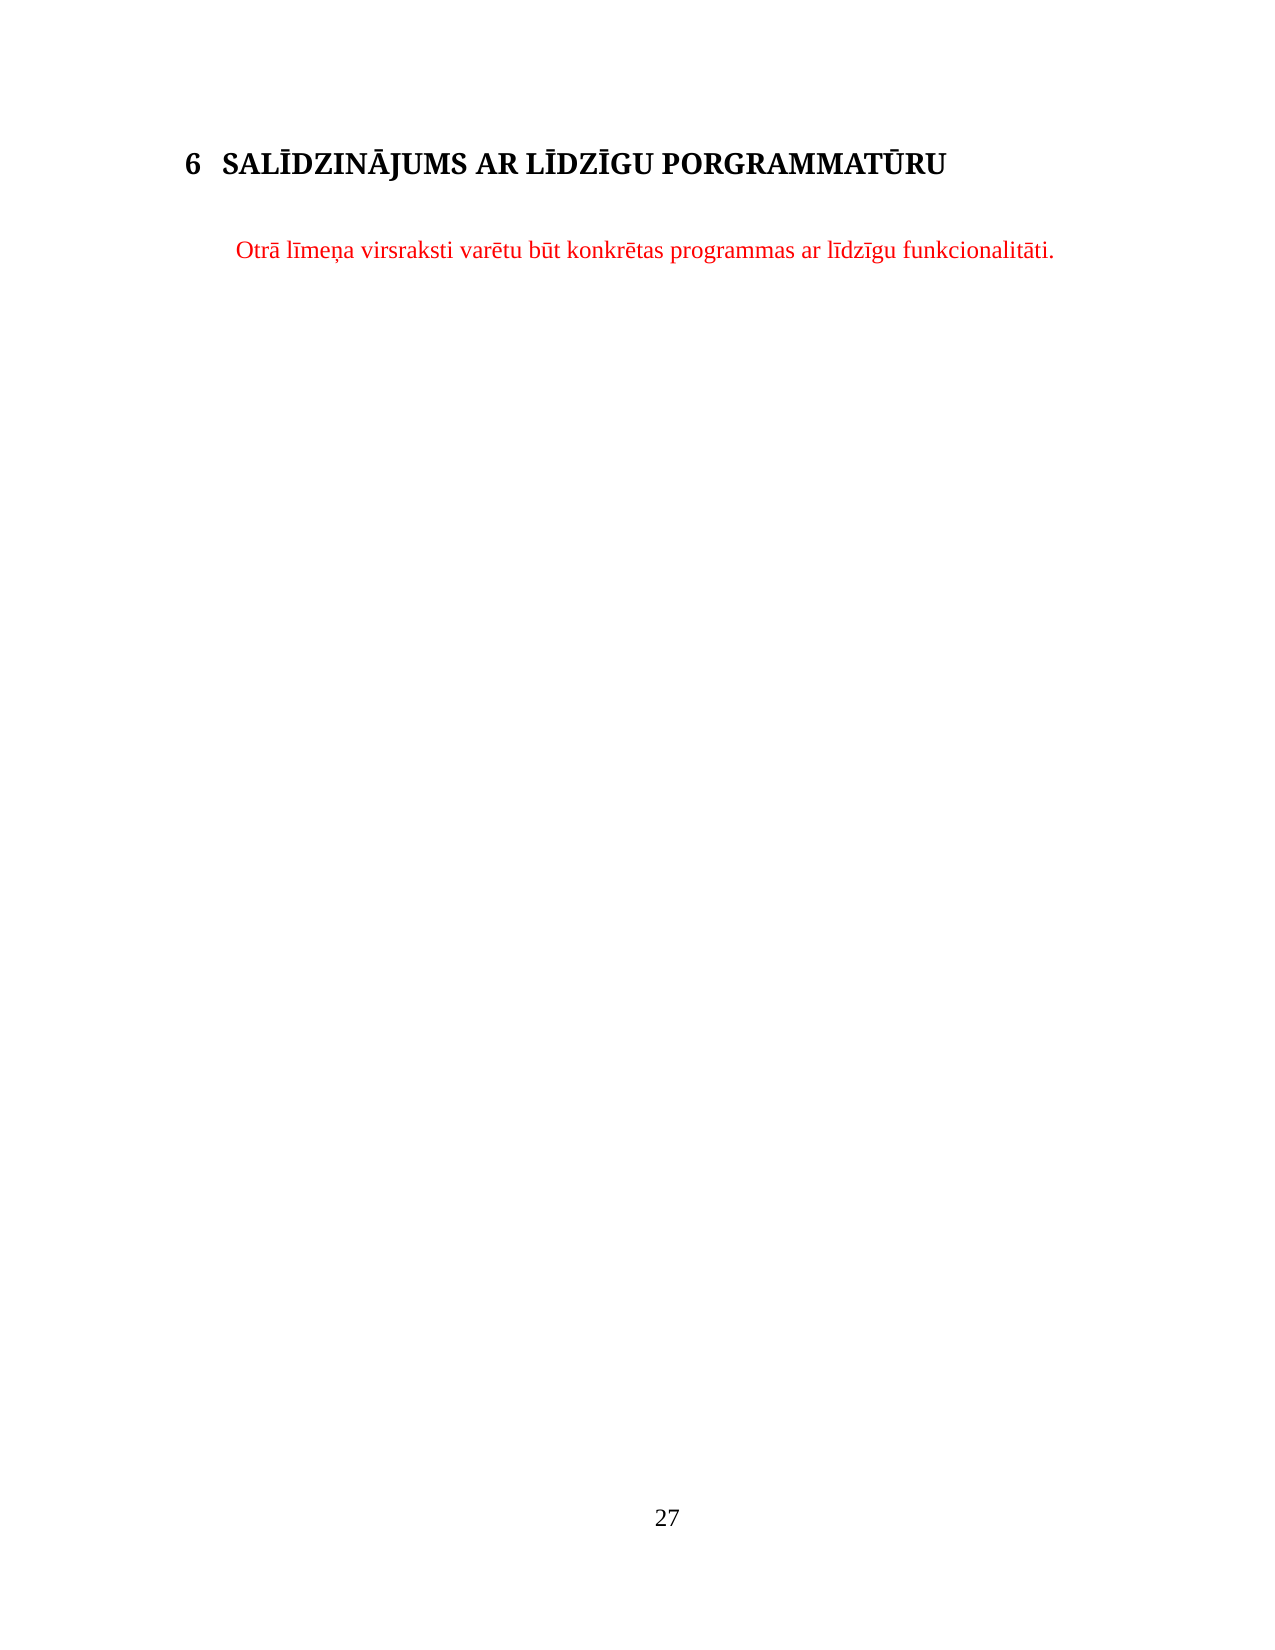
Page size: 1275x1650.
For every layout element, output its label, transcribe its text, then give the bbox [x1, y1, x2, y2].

subtitle Salīdzinājums ar līdzīgu porgrammatūru [177, 143, 1157, 183]
text Otrā līmeņa virsraksti varētu būt konkrētas programmas ar līdzīgu funkcionalitāti. [177, 235, 1157, 264]
